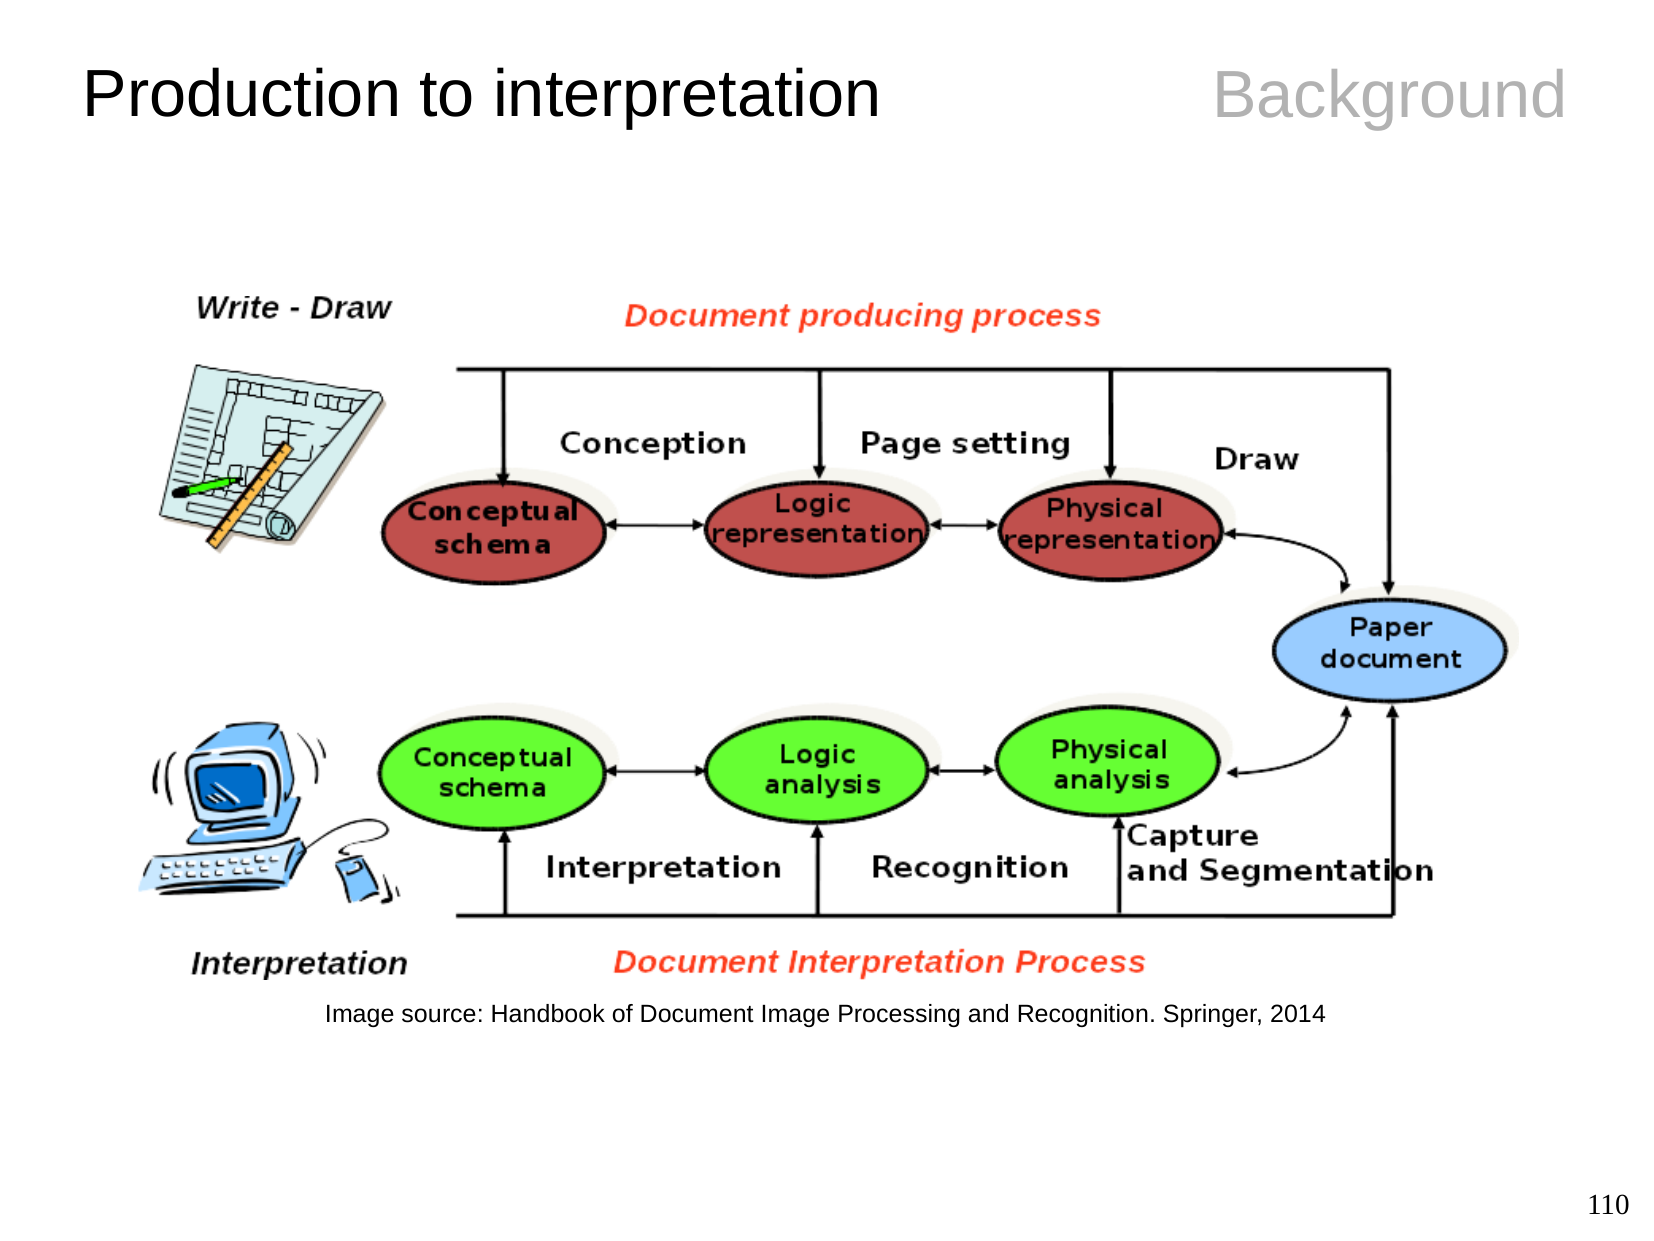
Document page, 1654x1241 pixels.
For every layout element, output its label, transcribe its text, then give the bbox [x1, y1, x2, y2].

text_box Image source: Handbook of Document Image Processing and Recognition. Springer, 2014 [183, 992, 1471, 1063]
title Production to interpretation [82, 47, 1571, 140]
picture [134, 295, 1520, 981]
